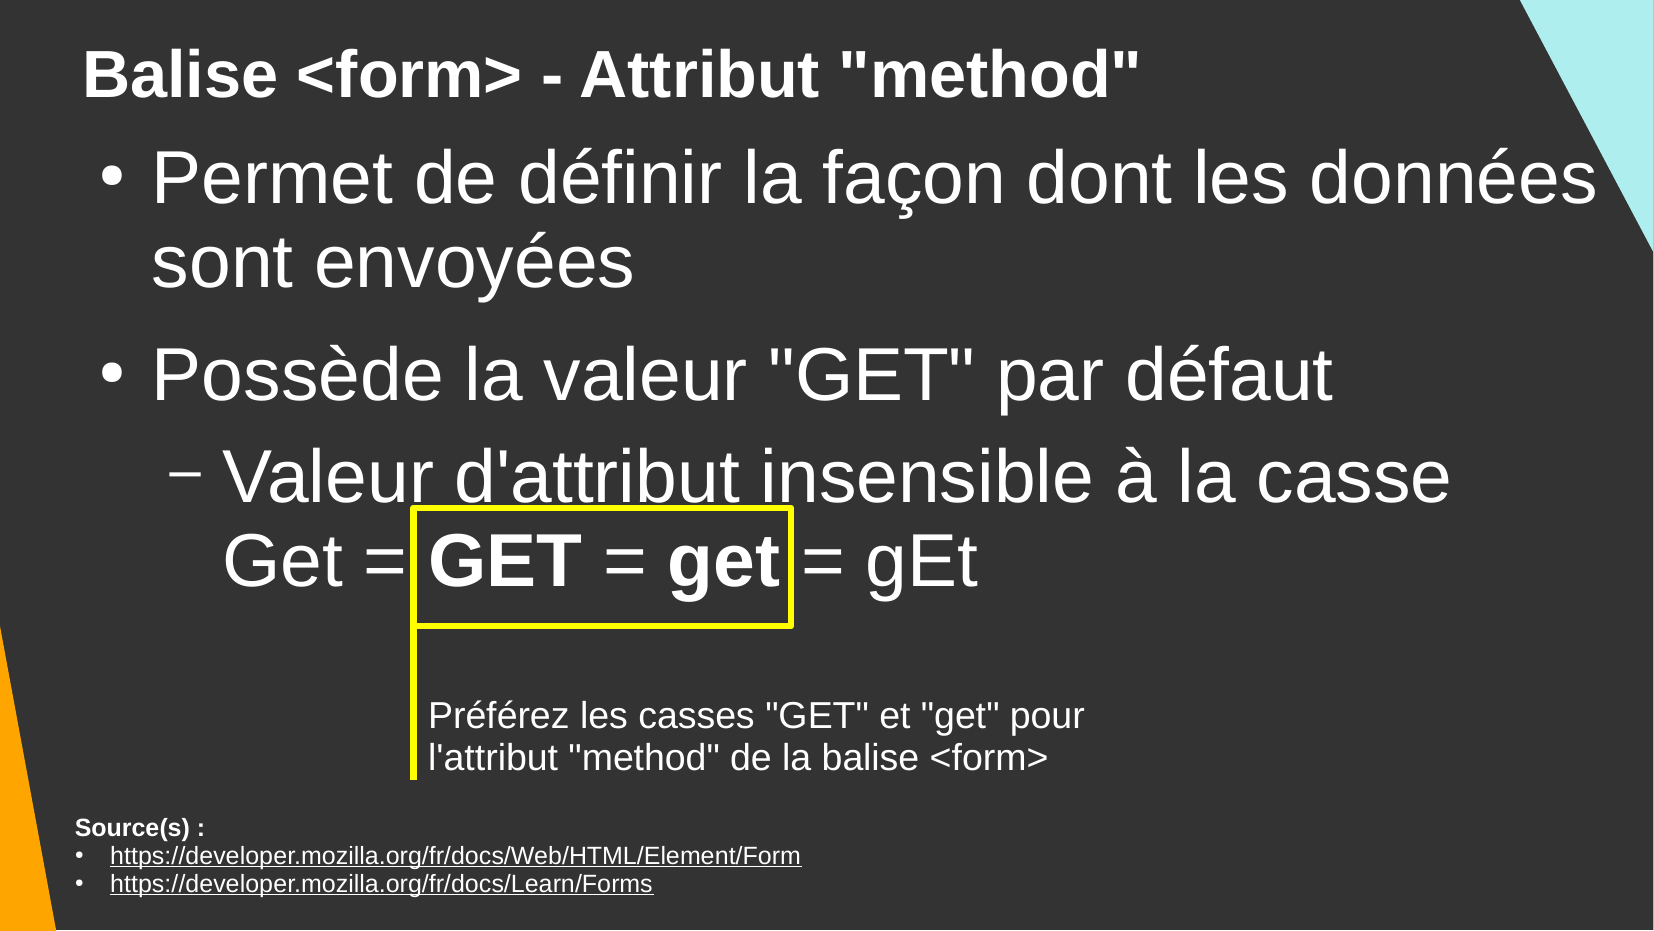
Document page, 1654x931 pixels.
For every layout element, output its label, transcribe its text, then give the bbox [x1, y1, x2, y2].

list Permet de définir la façon dont les données sont envoyées Possède la valeur "GET" par défaut Valeur d'attribut insensible à la casse Get = GET = get = gEt [80, 135, 1605, 638]
text_box Préférez les casses "GET" et "get" pour l'attribut "method" de la balise <form> [413, 687, 1134, 787]
text_box Source(s) : https://developer.mozilla.org/fr/docs/Web/HTML/Element/Form https://developer.mozilla.org/fr/docs/Learn/Forms [60, 806, 1546, 905]
text_box [0, 626, 57, 931]
text_box [1519, 0, 1654, 254]
list Permet de définir la façon dont les données sont envoyées Possède la valeur "GET" par défaut Valeur d'attribut insensible à la casse Get = GET = get = gEt [417, 511, 788, 623]
title Balise <form> - Attribut "method" [82, 37, 1571, 114]
